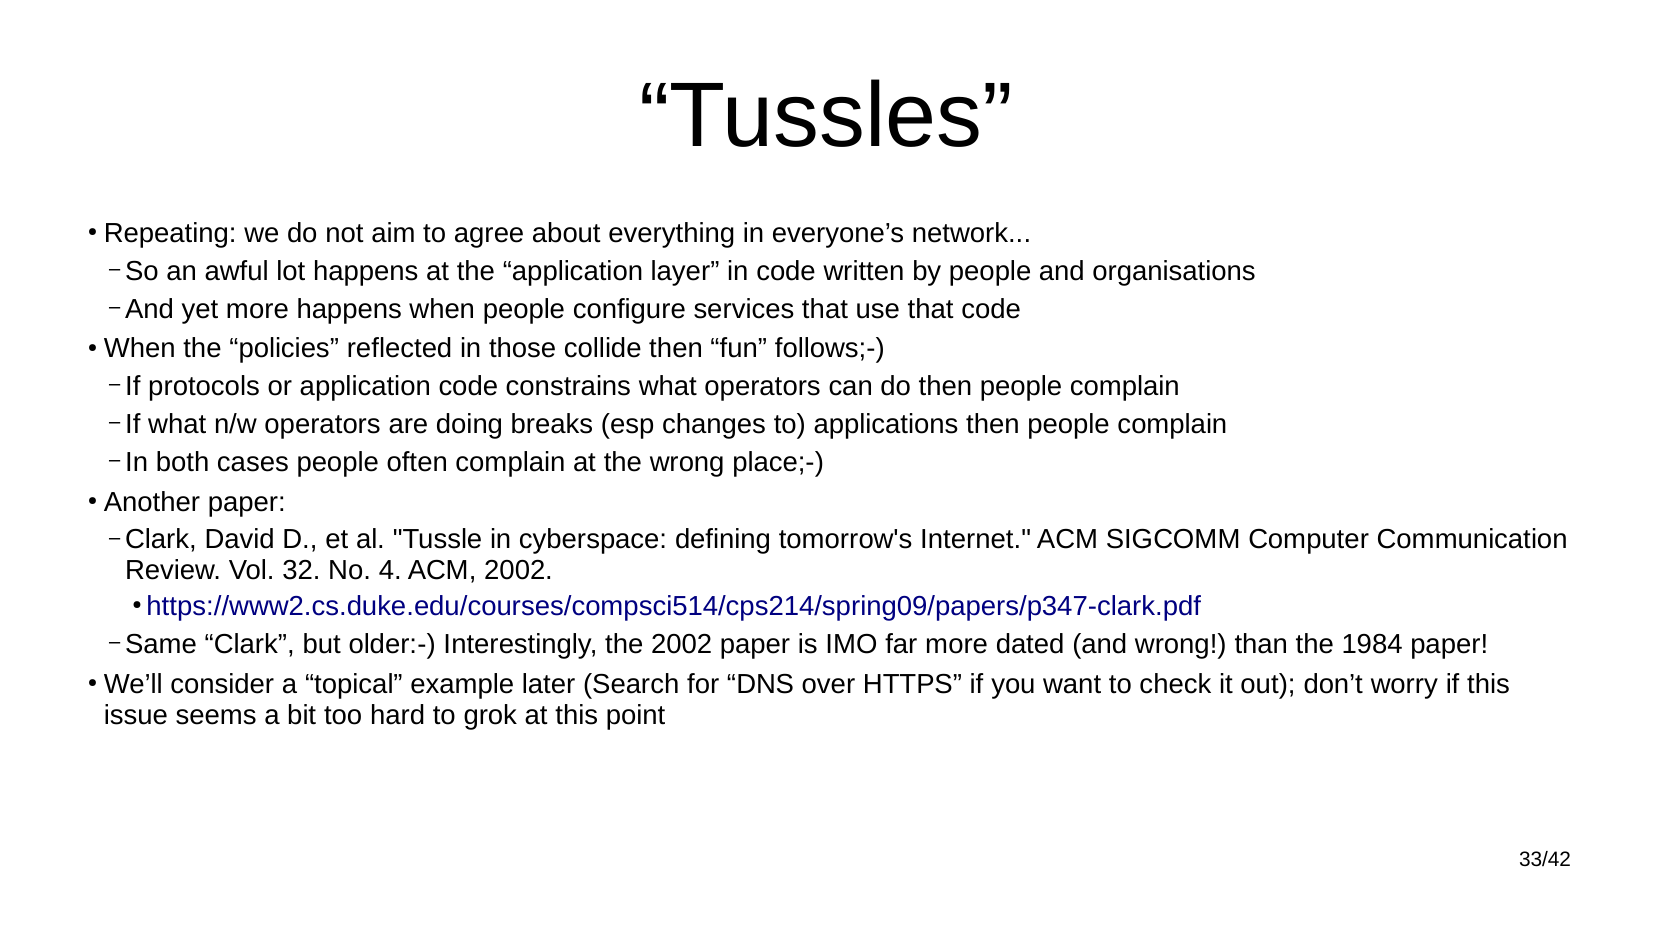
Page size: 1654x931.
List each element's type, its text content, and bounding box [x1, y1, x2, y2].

title “Tussles” [82, 37, 1571, 193]
list Repeating: we do not aim to agree about everything in everyone’s network... So an awful lot happens at the “application layer” in code written by people and organisations And yet more happens when people configure services that use that code When the “policies” reflected in those collide then “fun” follows;-) If protocols or application code constrains what operators can do then people complain If what n/w operators are doing breaks (esp changes to) applications then people complain In both cases people often complain at the wrong place;-) Another paper: Clark, David D., et al. "Tussle in cyberspace: defining tomorrow's Internet." ACM SIGCOMM Computer Communication Review. Vol. 32. No. 4. ACM, 2002. https://www2.cs.duke.edu/courses/compsci514/cps214/spring09/papers/p347-clark.pdf Same “Clark”, but older:-) Interestingly, the 2002 paper is IMO far more dated (and wrong!) than the 1984 paper! We’ll consider a “topical” example later (Search for “DNS over HTTPS” if you want to check it out); don’t worry if this issue seems a bit too hard to grok at this point [82, 217, 1571, 758]
